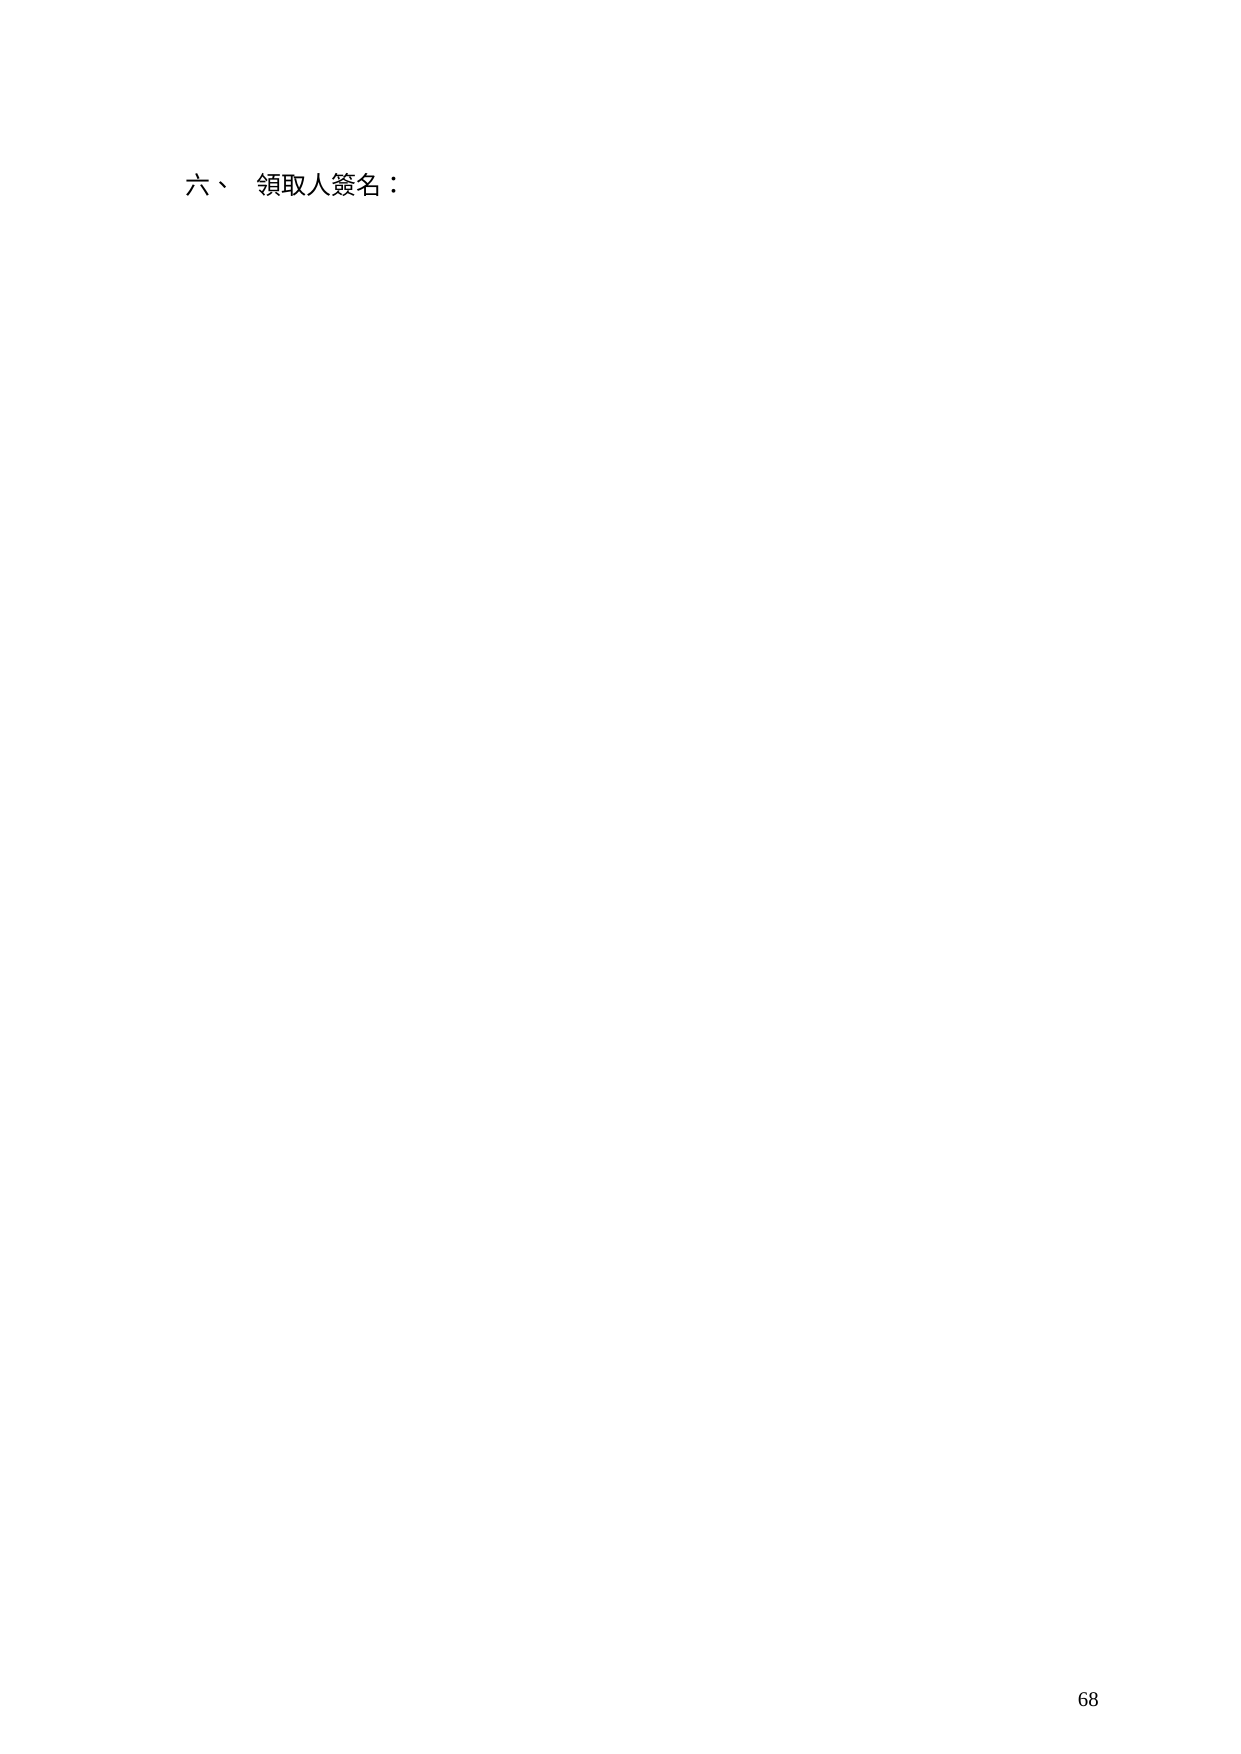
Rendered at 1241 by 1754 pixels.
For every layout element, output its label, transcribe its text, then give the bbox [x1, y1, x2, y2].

subtitle 領取人簽名： [185, 164, 1092, 202]
